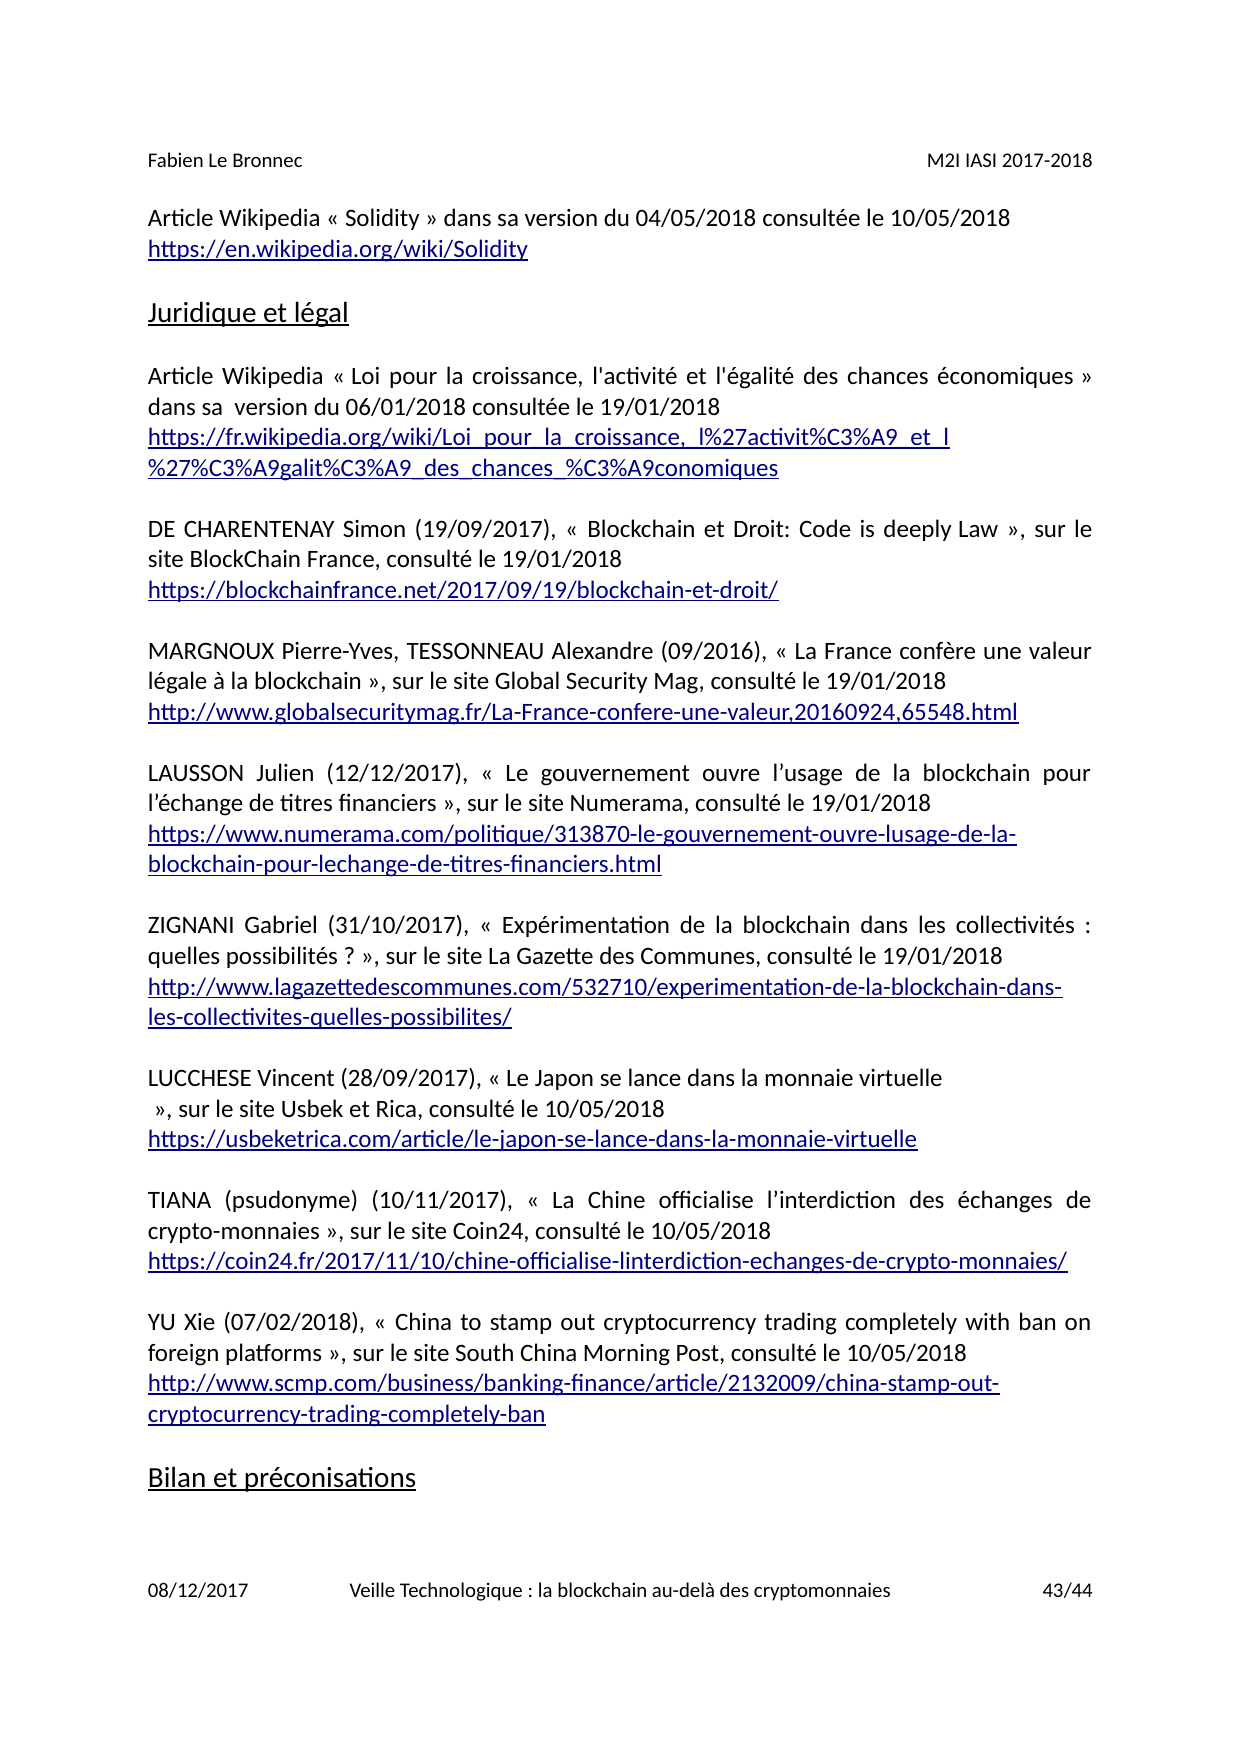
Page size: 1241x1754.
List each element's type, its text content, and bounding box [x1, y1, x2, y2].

text LUCCHESE Vincent (28/09/2017), « Le Japon se lance dans la monnaie virtuelle [148, 1062, 1093, 1093]
text YU Xie (07/02/2018), « China to stamp out cryptocurrency trading completely with ban on foreign platforms », sur le site South China Morning Post, consulté le 10/05/2018 [148, 1306, 1093, 1367]
text TIANA (psudonyme) (10/11/2017), « La Chine officialise l’interdiction des échanges de crypto-monnaies », sur le site Coin24, consulté le 10/05/2018 [148, 1184, 1093, 1245]
text LAUSSON Julien (12/12/2017), « Le gouvernement ouvre l’usage de la blockchain pour l’échange de titres financiers », sur le site Numerama, consulté le 19/01/2018 [148, 757, 1093, 818]
text http://www.globalsecuritymag.fr/La-France-confere-une-valeur,20160924,65548.html [148, 696, 1093, 726]
text http://www.lagazettedescommunes.com/532710/experimentation-de-la-blockchain-dans-les-collectivites-quelles-possibilites/ [148, 971, 1093, 1032]
text https://en.wikipedia.org/wiki/Solidity [148, 233, 1093, 263]
text DE CHARENTENAY Simon (19/09/2017), « Blockchain et Droit: Code is deeply Law », sur le site BlockChain France, consulté le 19/01/2018 [148, 513, 1093, 574]
text », sur le site Usbek et Rica, consulté le 10/05/2018 [148, 1093, 1093, 1123]
text https://coin24.fr/2017/11/10/chine-officialise-linterdiction-echanges-de-crypto-monnaies/ [148, 1245, 1093, 1276]
text https://fr.wikipedia.org/wiki/Loi_pour_la_croissance,_l%27activit%C3%A9_et_l%27%C3%A9galit%C3%A9_des_chances_%C3%A9conomiques [148, 421, 1093, 482]
text https://usbeketrica.com/article/le-japon-se-lance-dans-la-monnaie-virtuelle [148, 1123, 1093, 1154]
text Bilan et préconisations [148, 1459, 1093, 1494]
text http://www.scmp.com/business/banking-finance/article/2132009/china-stamp-out-cryptocurrency-trading-completely-ban [148, 1367, 1093, 1428]
text Article Wikipedia « Solidity » dans sa version du 04/05/2018 consultée le 10/05/2018 [148, 202, 1093, 233]
text https://www.numerama.com/politique/313870-le-gouvernement-ouvre-lusage-de-la-blockchain-pour-lechange-de-titres-financiers.html [148, 818, 1093, 879]
text MARGNOUX Pierre-Yves, TESSONNEAU Alexandre (09/2016), « La France confère une valeur légale à la blockchain », sur le site Global Security Mag, consulté le 19/01/2018 [148, 635, 1093, 696]
text https://blockchainfrance.net/2017/09/19/blockchain-et-droit/ [148, 574, 1093, 604]
text Juridique et légal [148, 294, 1093, 330]
text ZIGNANI Gabriel (31/10/2017), « Expérimentation de la blockchain dans les collectivités : quelles possibilités ? », sur le site La Gazette des Communes, consulté le 19/01/2018 [148, 909, 1093, 971]
text Article Wikipedia « Loi pour la croissance, l'activité et l'égalité des chances économiques » dans sa version du 06/01/2018 consultée le 19/01/2018 [148, 360, 1093, 421]
